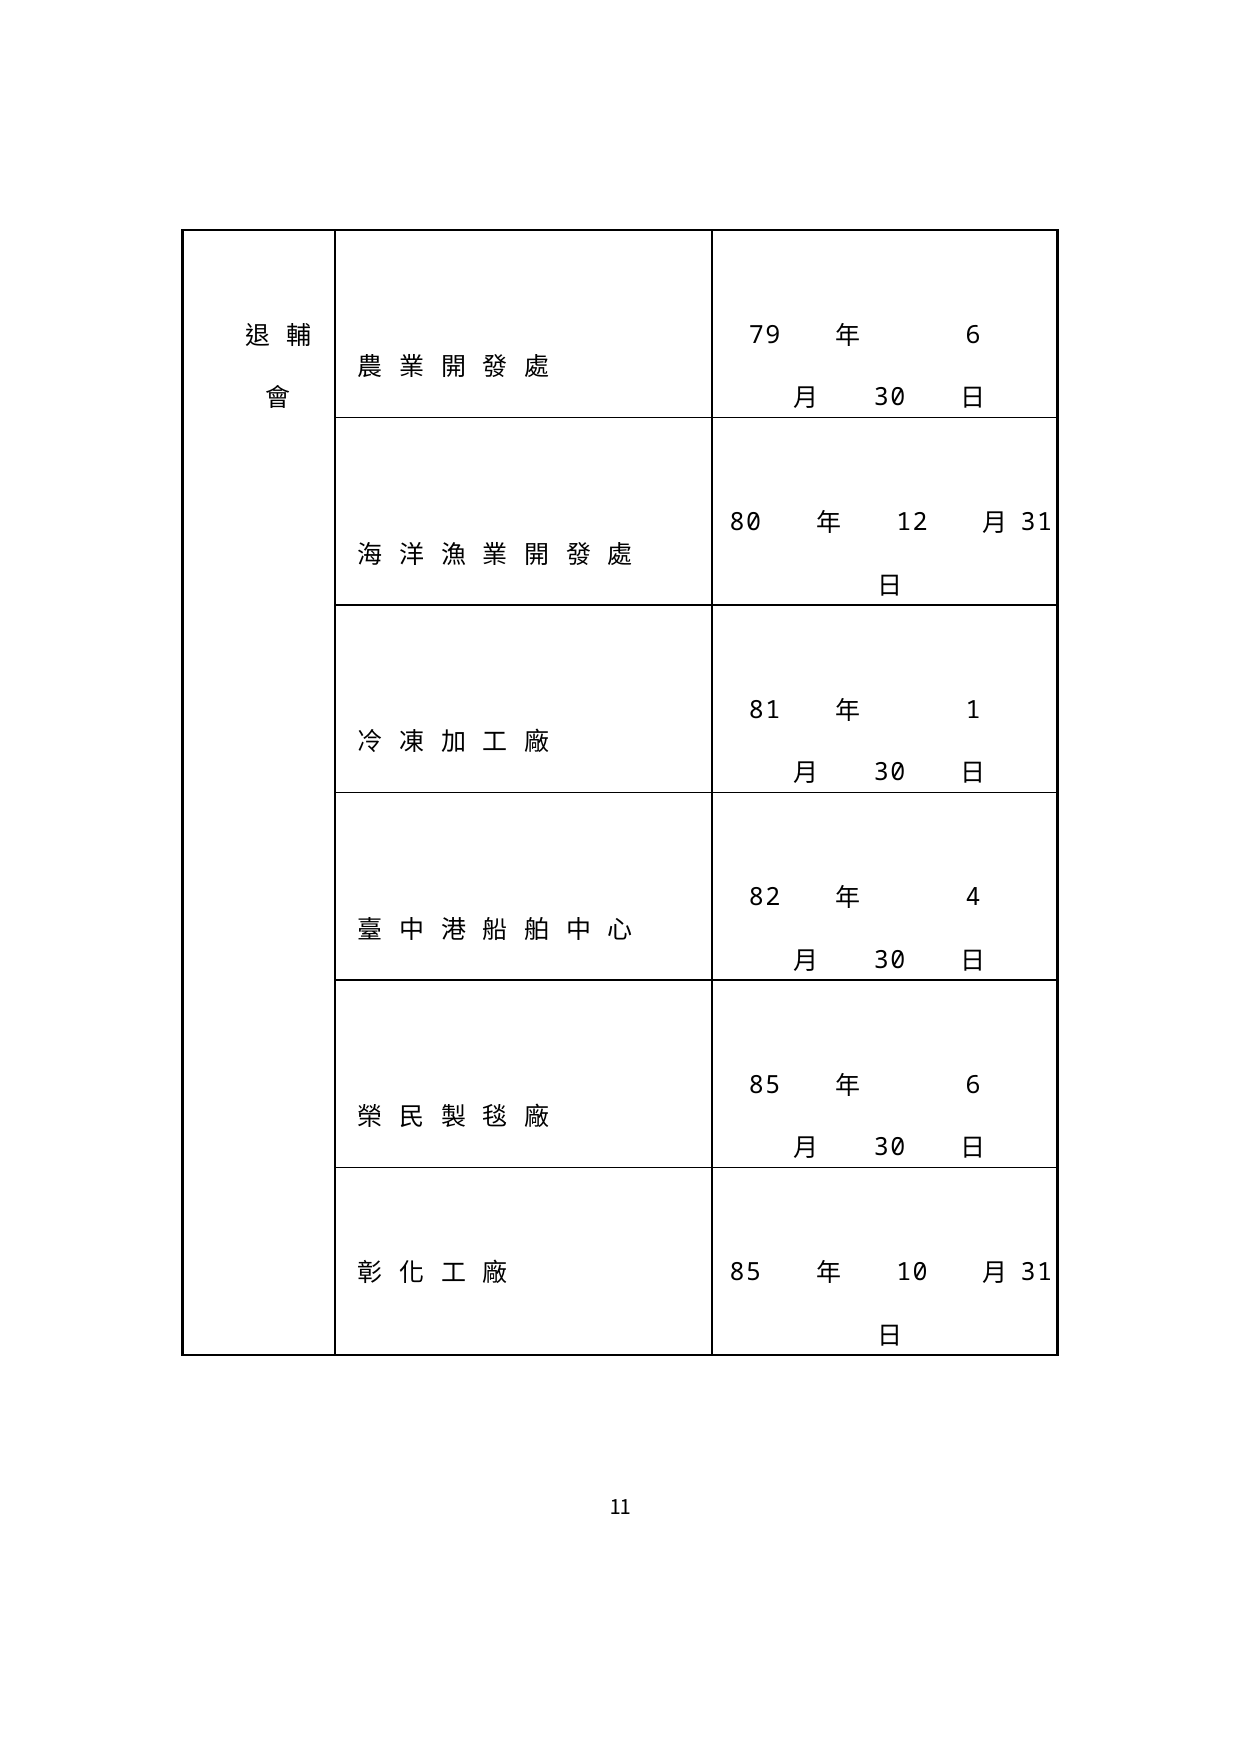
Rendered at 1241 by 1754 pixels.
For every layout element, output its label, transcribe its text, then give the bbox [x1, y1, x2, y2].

table_cell 79年 6月30日 [713, 231, 1056, 417]
table_cell 海洋漁業開發處 [336, 418, 711, 604]
table_cell 85年 6月30日 [713, 981, 1056, 1167]
table_cell 彰化工廠 [336, 1168, 711, 1354]
table_cell 82年 4月30日 [713, 793, 1056, 979]
table_cell 退輔會 [184, 231, 334, 1354]
table_cell 農業開發處 [336, 231, 711, 417]
table_cell 冷凍加工廠 [336, 606, 711, 792]
table_cell 臺中港船舶中心 [336, 793, 711, 979]
table_cell 榮民製毯廠 [336, 981, 711, 1167]
table_cell 85年10月31日 [713, 1168, 1056, 1354]
table_cell 80年12月31日 [713, 418, 1056, 604]
table_cell 81年 1月30日 [713, 606, 1056, 792]
